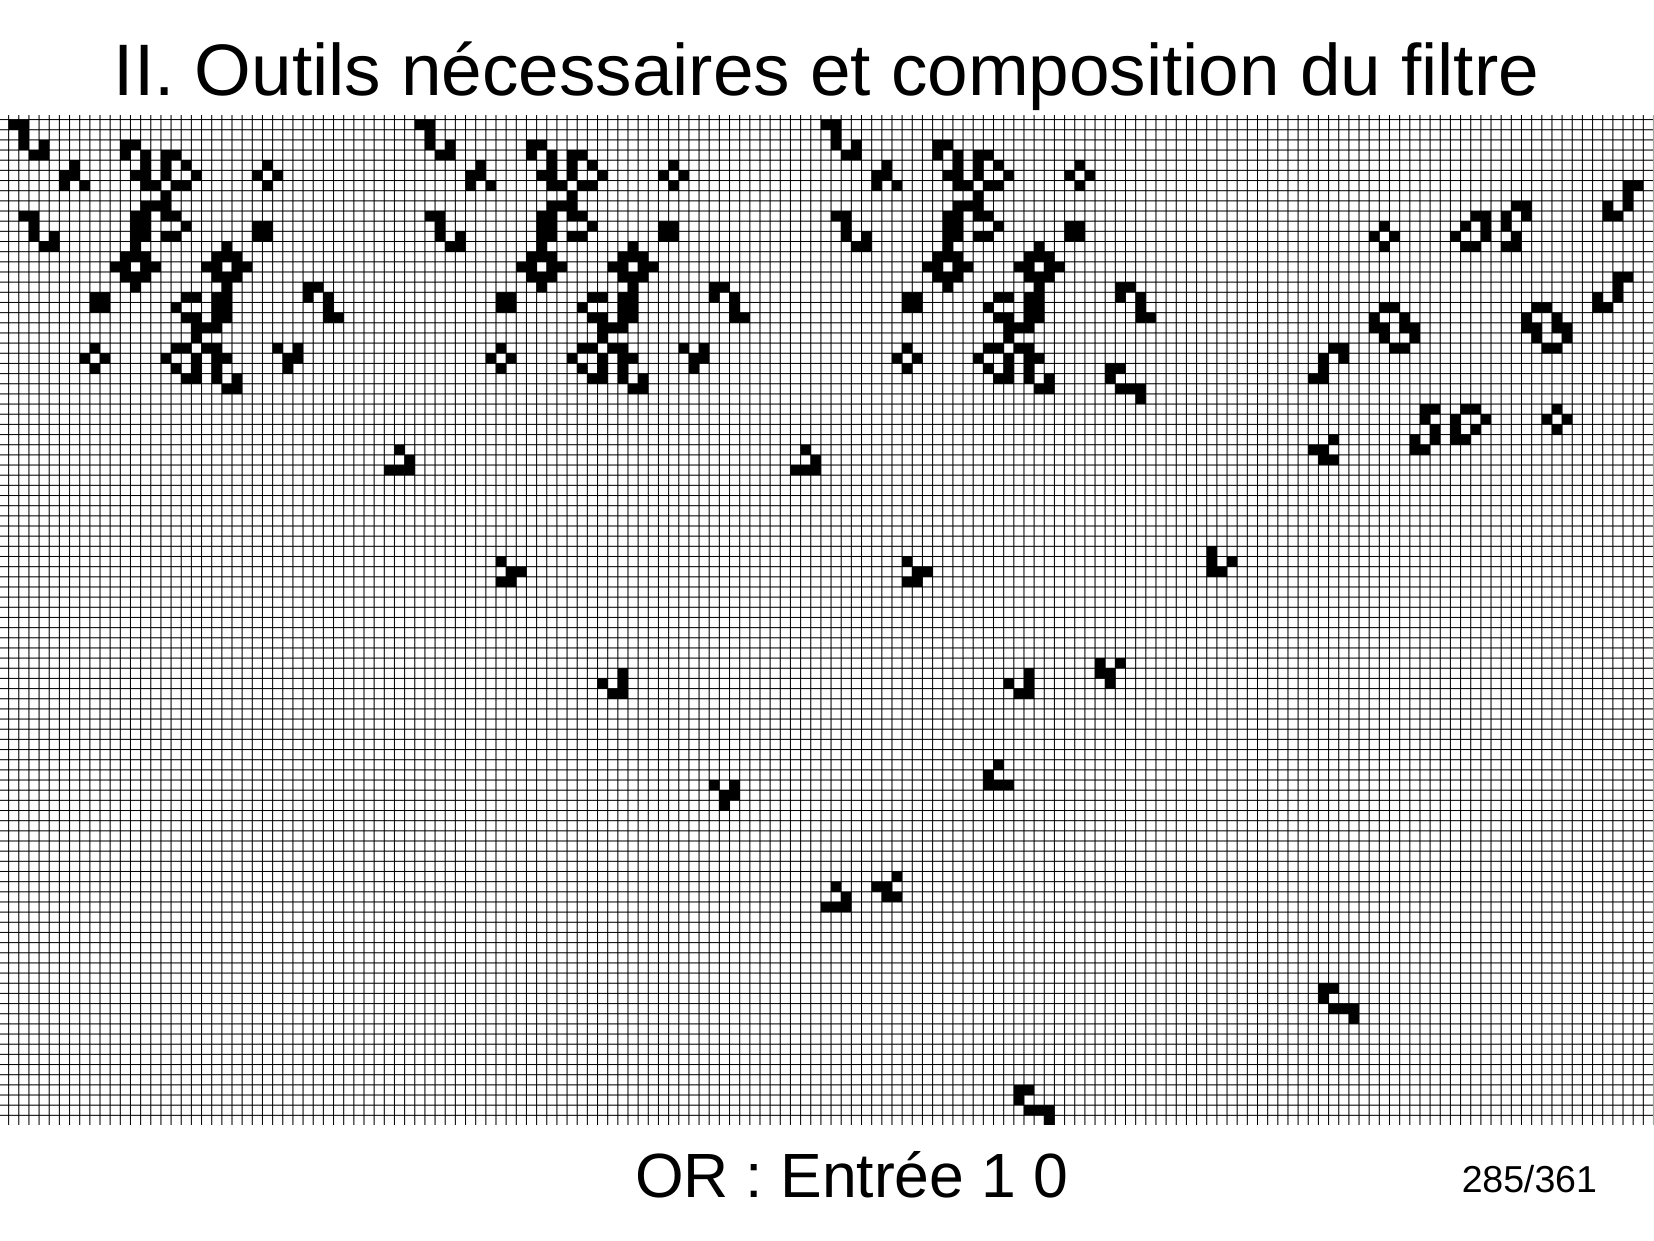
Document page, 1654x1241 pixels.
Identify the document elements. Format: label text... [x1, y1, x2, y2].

title II. Outils nécessaires et composition du filtre [82, 0, 1572, 174]
picture [0, 115, 1654, 1125]
text_box <number>/361 [1447, 1151, 1654, 1209]
text_box OR : Entrée 1 0 [620, 1133, 1084, 1219]
